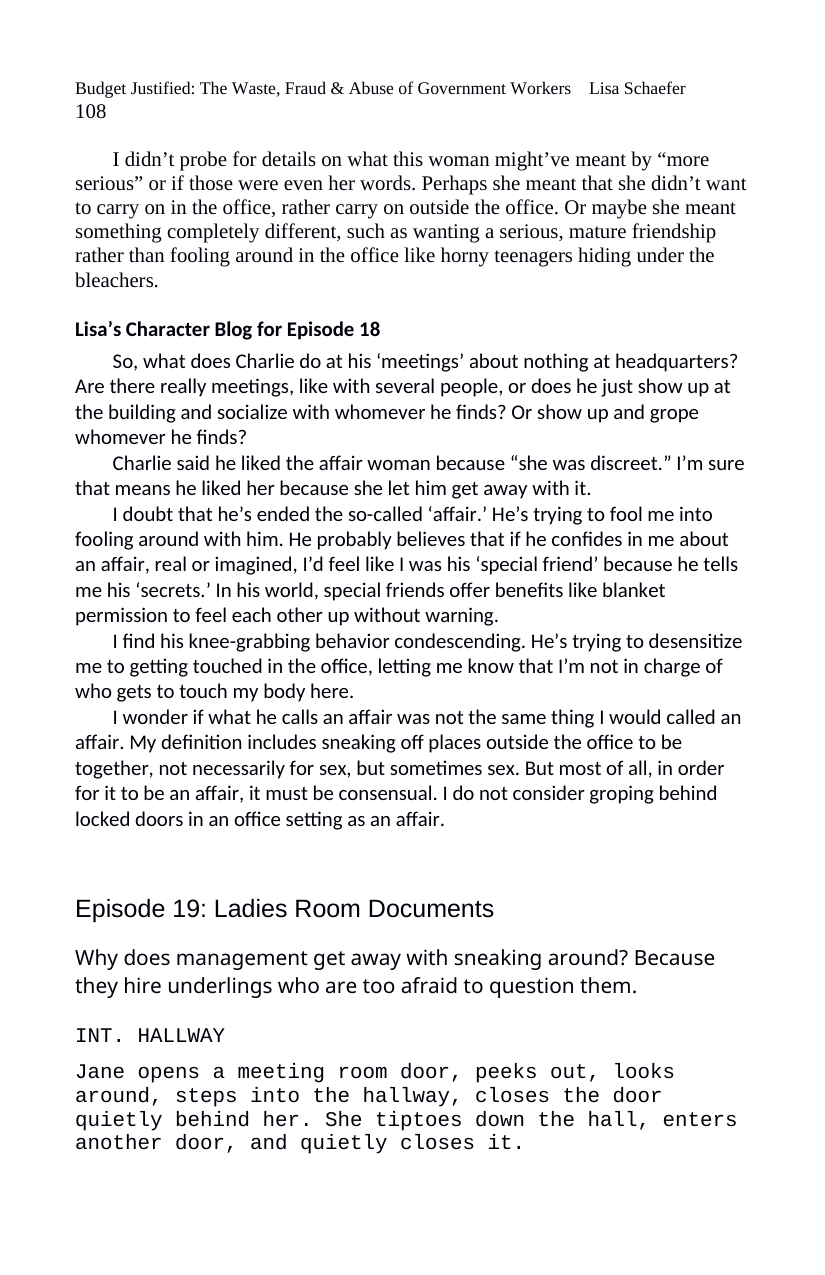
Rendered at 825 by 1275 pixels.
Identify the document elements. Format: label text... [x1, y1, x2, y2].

text I didn’t probe for details on what this woman might’ve meant by “more serious” or if those were even her words. Perhaps she meant that she didn’t want to carry on in the office, rather carry on outside the office. Or maybe she meant something completely different, such as wanting a serious, mature friendship rather than fooling around in the office like horny teenagers hiding under the bleachers. [75, 147, 750, 292]
subtitle Lisa’s Character Blog for Episode 18 [75, 317, 750, 342]
text Why does management get away with sneaking around? Because they hire underlings who are too afraid to question them. [75, 943, 750, 1000]
text Jane opens a meeting room door, peeks out, looks around, steps into the hallway, closes the door quietly behind her. She tiptoes down the hall, enters another door, and quietly closes it. [75, 1061, 750, 1156]
subtitle Episode 19: Ladies Room Documents [75, 894, 750, 922]
text I find his knee-grabbing behavior condescending. He’s trying to desensitize me to getting touched in the office, letting me know that I’m not in charge of who gets to touch my body here. [75, 628, 750, 704]
text So, what does Charlie do at his ‘meetings’ about nothing at headquarters? Are there really meetings, like with several people, or does he just show up at the building and socialize with whomever he finds? Or show up and grope whomever he finds? [75, 348, 750, 450]
text I doubt that he’s ended the so-called ‘affair.’ He’s trying to fool me into fooling around with him. He probably believes that if he confides in me about an affair, real or imagined, I’d feel like I was his ‘special friend’ because he tells me his ‘secrets.’ In his world, special friends offer benefits like blanket permission to feel each other up without warning. [75, 501, 750, 628]
text I wonder if what he calls an affair was not the same thing I would called an affair. My definition includes sneaking off places outside the office to be together, not necessarily for sex, but sometimes sex. But most of all, in order for it to be an affair, it must be consensual. I do not consider groping behind locked doors in an office setting as an affair. [75, 704, 750, 831]
subtitle INT. HALLWAY [75, 1025, 750, 1049]
text Charlie said he liked the affair woman because “she was discreet.” I’m sure that means he liked her because she let him get away with it. [75, 450, 750, 501]
